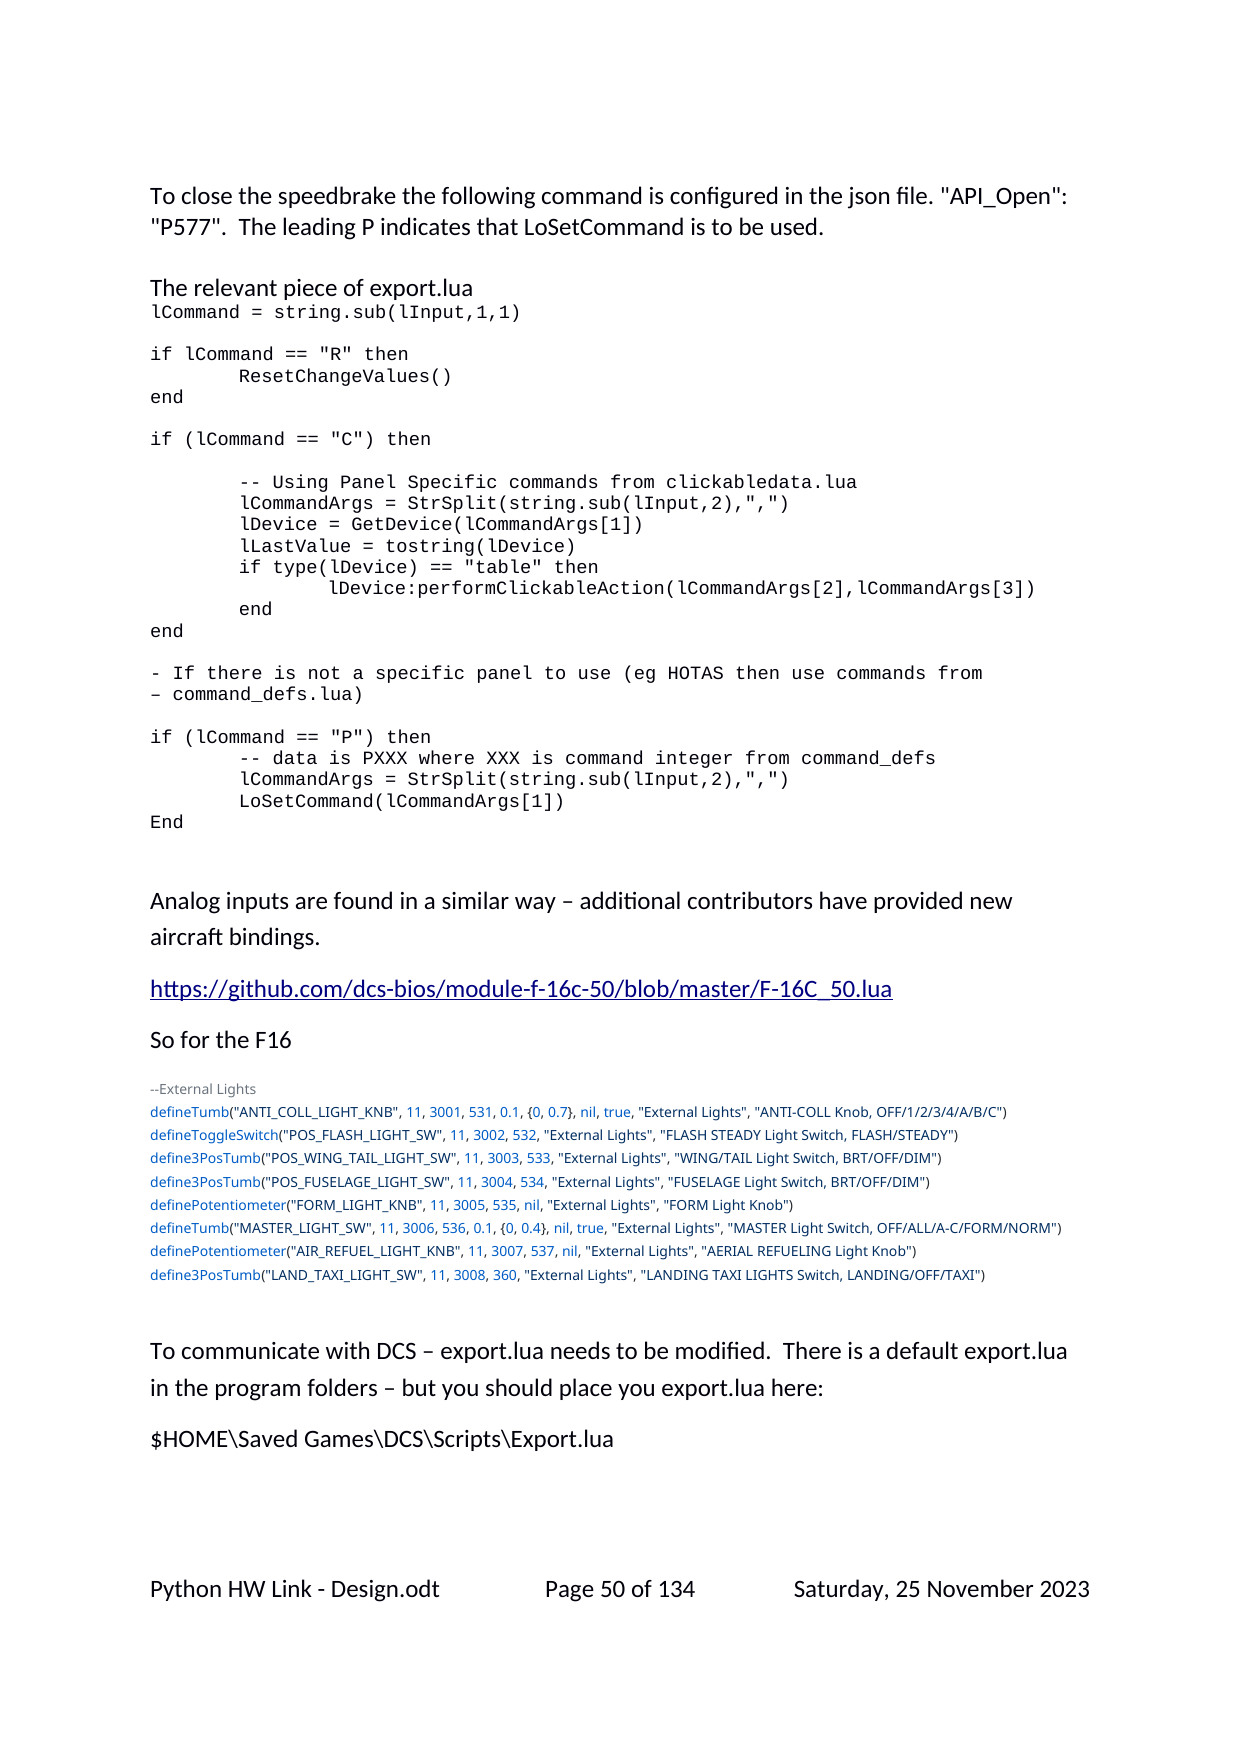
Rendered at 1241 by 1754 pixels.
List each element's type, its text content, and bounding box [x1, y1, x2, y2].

text To close the speedbrake the following command is configured in the json file. "API_Open": "P577". The leading P indicates that LoSetCommand is to be used. [150, 181, 1090, 242]
text -- Using Panel Specific commands from clickabledata.lua [150, 473, 1090, 494]
text if type(lDevice) == "table" then [150, 558, 1090, 579]
text if lCommand == "R" then [150, 345, 1090, 366]
text definePotentiometer("AIR_REFUEL_LIGHT_KNB", 11, 3007, 537, nil, "External Lights", "AERIAL REFUELING Light Knob") [150, 1238, 1090, 1261]
text The relevant piece of export.lua [150, 272, 1090, 303]
text So for the F16 [150, 1024, 1090, 1054]
text ResetChangeValues() [150, 366, 1090, 388]
text - If there is not a specific panel to use (eg HOTAS then use commands from [150, 664, 1090, 685]
text end [150, 600, 1090, 621]
text -- data is PXXX where XXX is command integer from command_defs [150, 749, 1090, 770]
text define3PosTumb("POS_WING_TAIL_LIGHT_SW", 11, 3003, 533, "External Lights", "WING/TAIL Light Switch, BRT/OFF/DIM") [150, 1145, 1090, 1168]
text defineTumb("MASTER_LIGHT_SW", 11, 3006, 536, 0.1, {0, 0.4}, nil, true, "External Lights", "MASTER Light Switch, OFF/ALL/A-C/FORM/NORM") [150, 1214, 1090, 1238]
text lLastValue = tostring(lDevice) [150, 536, 1090, 558]
text lCommandArgs = StrSplit(string.sub(lInput,2),",") [150, 770, 1090, 791]
text define3PosTumb("LAND_TAXI_LIGHT_SW", 11, 3008, 360, "External Lights", "LANDING TAXI LIGHTS Switch, LANDING/OFF/TAXI") [150, 1261, 1090, 1284]
text Analog inputs are found in a similar way – additional contributors have provided new aircraft bindings. [150, 885, 1090, 952]
text lCommandArgs = StrSplit(string.sub(lInput,2),",") [150, 494, 1090, 515]
text define3PosTumb("POS_FUSELAGE_LIGHT_SW", 11, 3004, 534, "External Lights", "FUSELAGE Light Switch, BRT/OFF/DIM") [150, 1168, 1090, 1191]
text lCommand = string.sub(lInput,1,1) [150, 303, 1090, 324]
text lDevice:performClickableAction(lCommandArgs[2],lCommandArgs[3]) [150, 579, 1090, 600]
text if (lCommand == "C") then [150, 430, 1090, 451]
text End [150, 813, 1090, 834]
text end [150, 388, 1090, 409]
text To communicate with DCS – export.lua needs to be modified. There is a default export.lua in the program folders – but you should place you export.lua here: [150, 1335, 1090, 1402]
text $HOME\Saved Games\DCS\Scripts\Export.lua [150, 1423, 1090, 1453]
text – command_defs.lua) [150, 685, 1090, 706]
text https://github.com/dcs-bios/module-f-16c-50/blob/master/F-16C_50.lua [150, 973, 1090, 1003]
text lDevice = GetDevice(lCommandArgs[1]) [150, 515, 1090, 536]
text if (lCommand == "P") then [150, 728, 1090, 749]
text defineTumb("ANTI_COLL_LIGHT_KNB", 11, 3001, 531, 0.1, {0, 0.7}, nil, true, "External Lights", "ANTI-COLL Knob, OFF/1/2/3/4/A/B/C") [150, 1098, 1090, 1121]
text LoSetCommand(lCommandArgs[1]) [150, 791, 1090, 813]
text end [150, 621, 1090, 643]
text definePotentiometer("FORM_LIGHT_KNB", 11, 3005, 535, nil, "External Lights", "FORM Light Knob") [150, 1191, 1090, 1214]
text --External Lights [150, 1075, 1090, 1098]
text defineToggleSwitch("POS_FLASH_LIGHT_SW", 11, 3002, 532, "External Lights", "FLASH STEADY Light Switch, FLASH/STEADY") [150, 1121, 1090, 1145]
